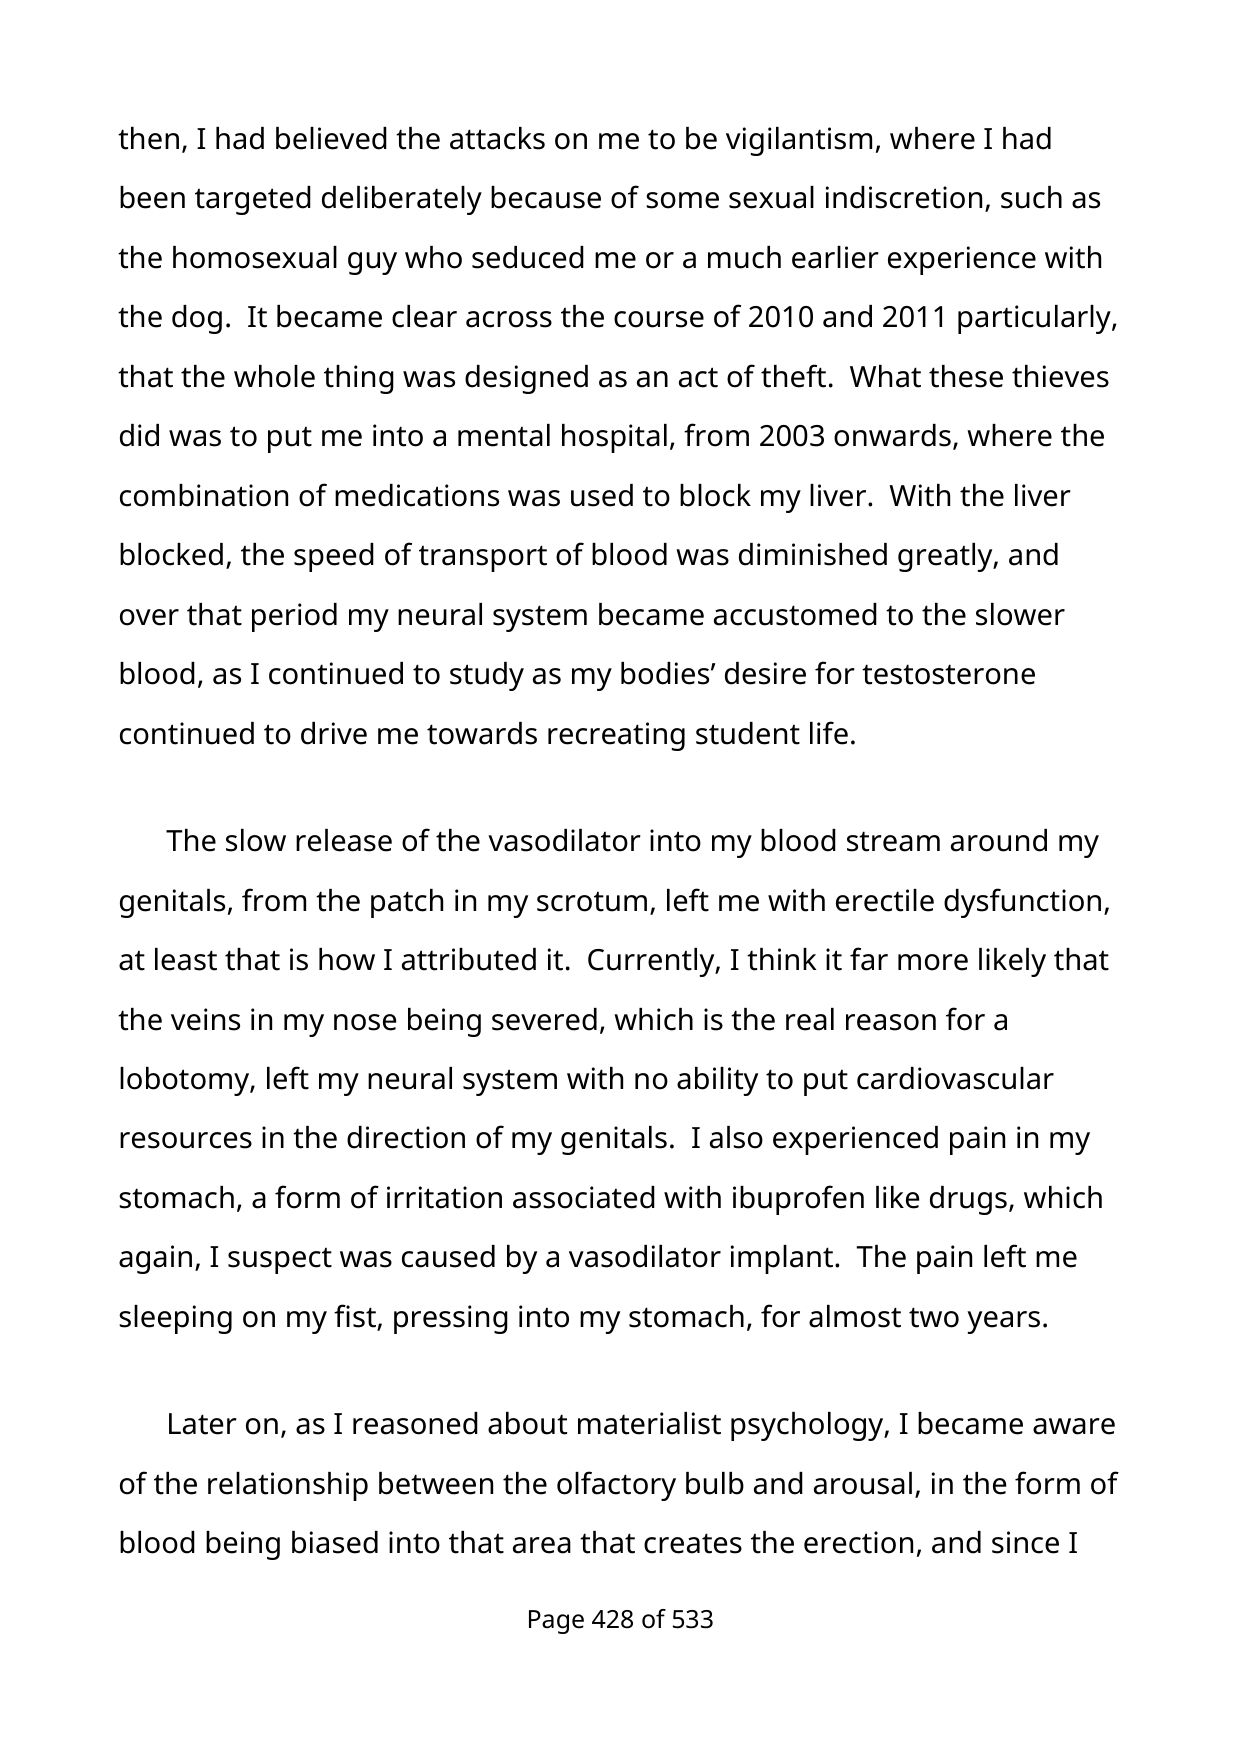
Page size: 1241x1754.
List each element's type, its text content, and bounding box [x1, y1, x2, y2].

text The slow release of the vasodilator into my blood stream around my genitals, from the patch in my scrotum, left me with erectile dysfunction, at least that is how I attributed it. Currently, I think it far more likely that the veins in my nose being severed, which is the real reason for a lobotomy, left my neural system with no ability to put cardiovascular resources in the direction of my genitals. I also experienced pain in my stomach, a form of irritation associated with ibuprofen like drugs, which again, I suspect was caused by a vasodilator implant. The pain left me sleeping on my fist, pressing into my stomach, for almost two years. [118, 820, 1122, 1336]
text Later on, as I reasoned about materialist psychology, I became aware of the relationship between the olfactory bulb and arousal, in the form of blood being biased into that area that creates the erection, and since I [118, 1403, 1122, 1562]
text then, I had believed the attacks on me to be vigilantism, where I had been targeted deliberately because of some sexual indiscretion, such as the homosexual guy who seduced me or a much earlier experience with the dog. It became clear across the course of 2010 and 2011 particularly, that the whole thing was designed as an act of theft. What these thieves did was to put me into a mental hospital, from 2003 onwards, where the combination of medications was used to block my liver. With the liver blocked, the speed of transport of blood was diminished greatly, and over that period my neural system became accustomed to the slower blood, as I continued to study as my bodies’ desire for testosterone continued to drive me towards recreating student life. [118, 118, 1122, 753]
